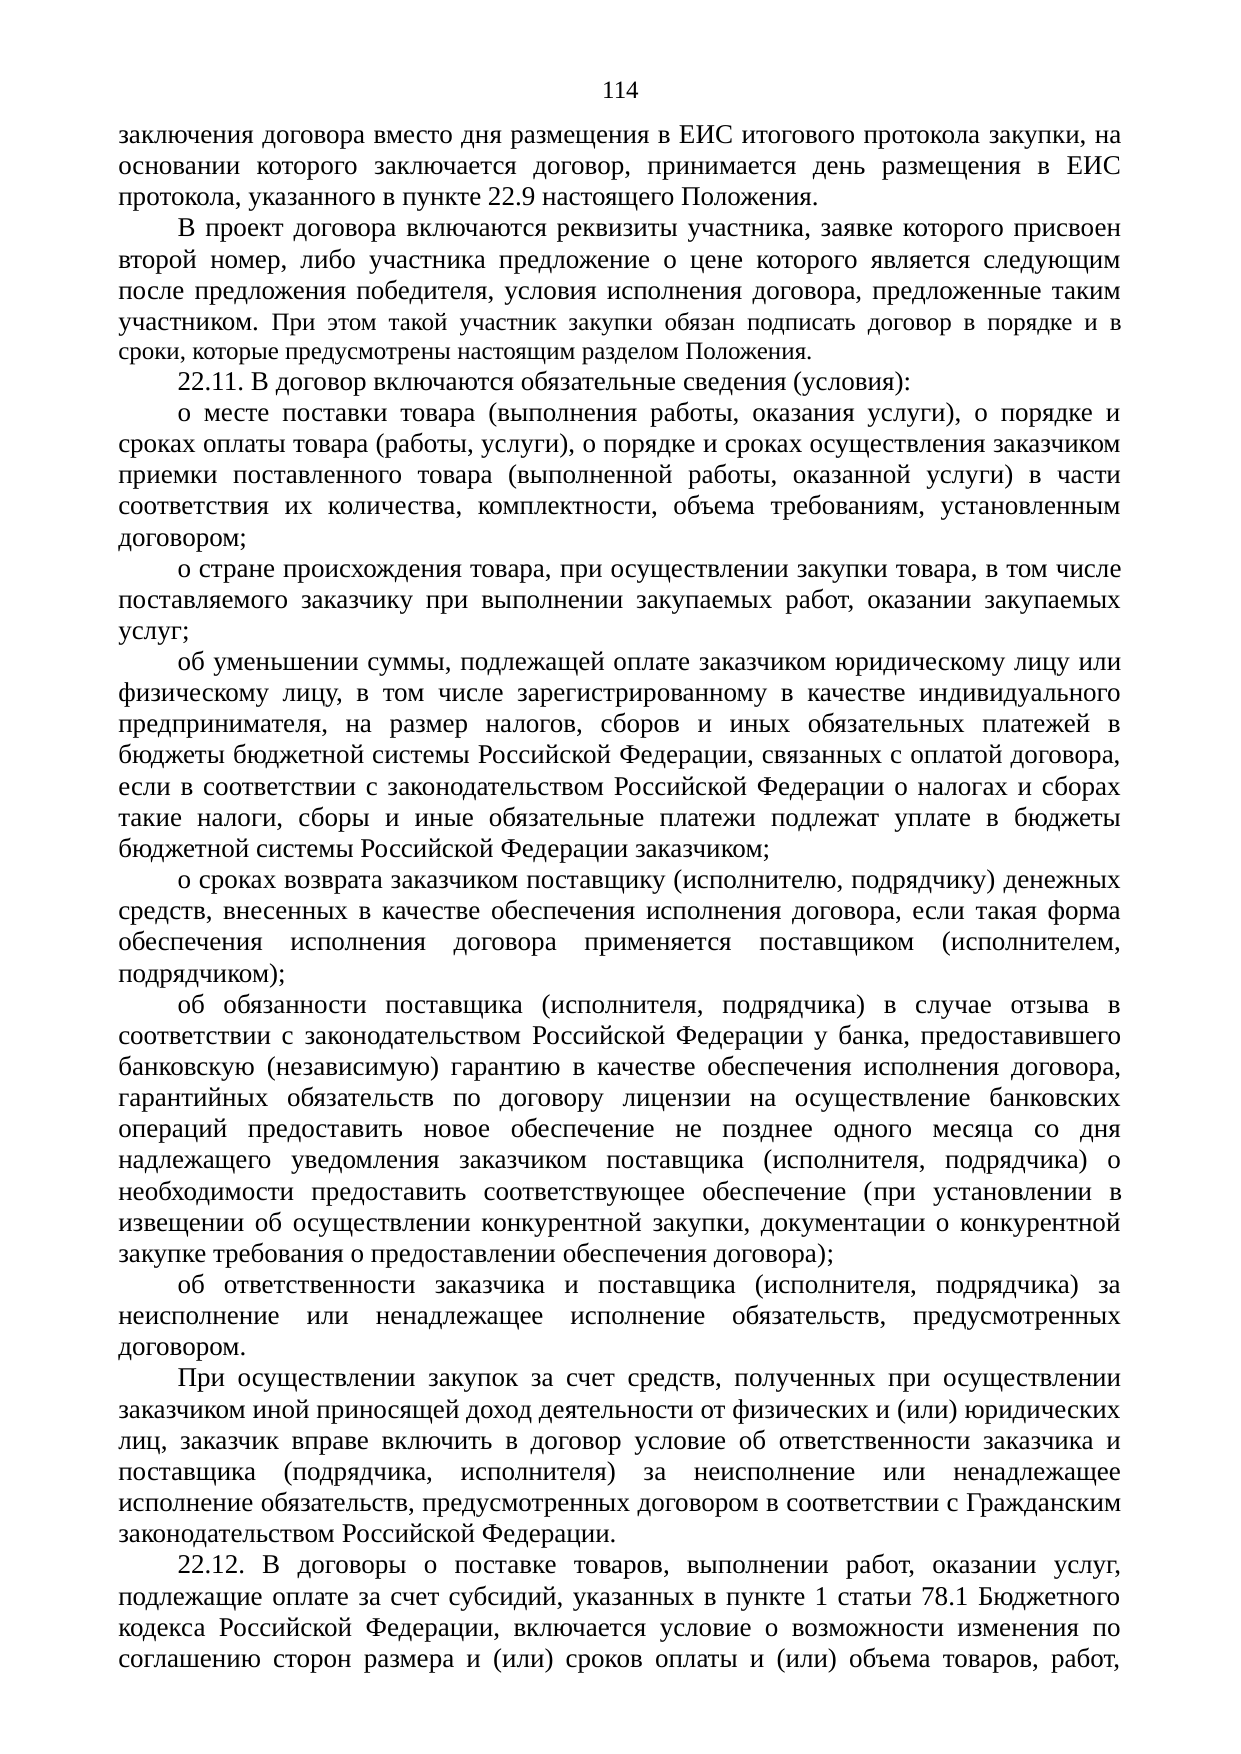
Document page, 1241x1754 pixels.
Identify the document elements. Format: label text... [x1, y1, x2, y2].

text При осуществлении закупок за счет средств, полученных при осуществлении заказчиком иной приносящей доход деятельности от физических и (или) юридических лиц, заказчик вправе включить в договор условие об ответственности заказчика и поставщика (подрядчика, исполнителя) за неисполнение или ненадлежащее исполнение обязательств, предусмотренных договором в соответствии с Гражданским законодательством Российской Федерации. [118, 1362, 1122, 1548]
text об уменьшении суммы, подлежащей оплате заказчиком юридическому лицу или физическому лицу, в том числе зарегистрированному в качестве индивидуального предпринимателя, на размер налогов, сборов и иных обязательных платежей в бюджеты бюджетной системы Российской Федерации, связанных с оплатой договора, если в соответствии с законодательством Российской Федерации о налогах и сборах такие налоги, сборы и иные обязательные платежи подлежат уплате в бюджеты бюджетной системы Российской Федерации заказчиком; [118, 645, 1122, 863]
text заключения договора вместо дня размещения в ЕИС итогового протокола закупки, на основании которого заключается договор, принимается день размещения в ЕИС протокола, указанного в пункте 22.9 настоящего Положения. [118, 118, 1122, 212]
text о стране происхождения товара, при осуществлении закупки товара, в том числе поставляемого заказчику при выполнении закупаемых работ, оказании закупаемых услуг; [118, 552, 1122, 645]
text об ответственности заказчика и поставщика (исполнителя, подрядчика) за неисполнение или ненадлежащее исполнение обязательств, предусмотренных договором. [118, 1268, 1122, 1362]
text 22.11. В договор включаются обязательные сведения (условия): [118, 365, 1122, 396]
text 22.12. В договоры о поставке товаров, выполнении работ, оказании услуг, подлежащие оплате за счет субсидий, указанных в пункте 1 статьи 78.1 Бюджетного кодекса Российской Федерации, включается условие о возможности изменения по соглашению сторон размера и (или) сроков оплаты и (или) объема товаров, работ, [118, 1548, 1122, 1673]
text В проект договора включаются реквизиты участника, заявке которого присвоен второй номер, либо участника предложение о цене которого является следующим после предложения победителя, условия исполнения договора, предложенные таким участником. При этом такой участник закупки обязан подписать договор в порядке и в сроки, которые предусмотрены настоящим разделом Положения. [118, 212, 1122, 365]
text об обязанности поставщика (исполнителя, подрядчика) в случае отзыва в соответствии с законодательством Российской Федерации у банка, предоставившего банковскую (независимую) гарантию в качестве обеспечения исполнения договора, гарантийных обязательств по договору лицензии на осуществление банковских операций предоставить новое обеспечение не позднее одного месяца со дня надлежащего уведомления заказчиком поставщика (исполнителя, подрядчика) о необходимости предоставить соответствующее обеспечение (при установлении в извещении об осуществлении конкурентной закупки, документации о конкурентной закупке требования о предоставлении обеспечения договора); [118, 988, 1122, 1268]
text о месте поставки товара (выполнения работы, оказания услуги), о порядке и сроках оплаты товара (работы, услуги), о порядке и сроках осуществления заказчиком приемки поставленного товара (выполненной работы, оказанной услуги) в части соответствия их количества, комплектности, объема требованиям, установленным договором; [118, 396, 1122, 552]
text о сроках возврата заказчиком поставщику (исполнителю, подрядчику) денежных средств, внесенных в качестве обеспечения исполнения договора, если такая форма обеспечения исполнения договора применяется поставщиком (исполнителем, подрядчиком); [118, 863, 1122, 988]
